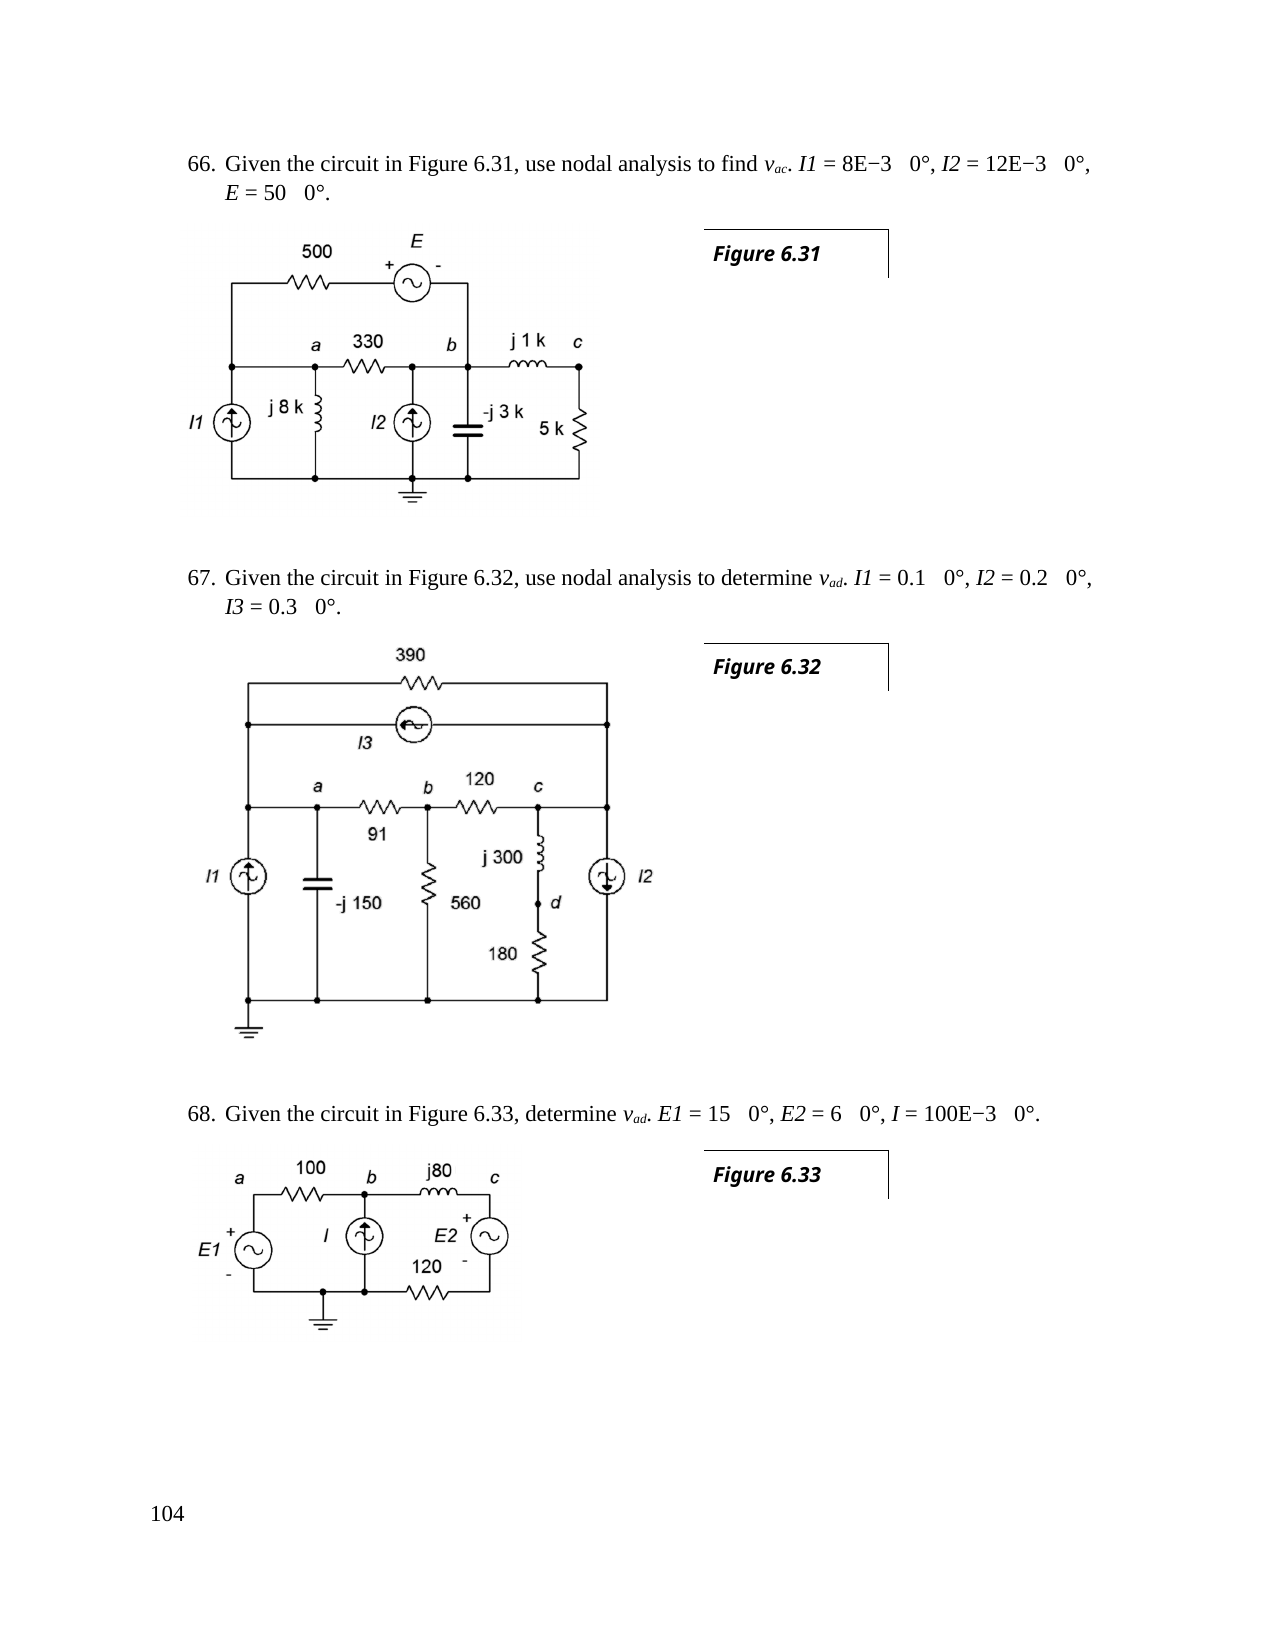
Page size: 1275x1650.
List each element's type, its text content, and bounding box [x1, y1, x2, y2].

picture [195, 637, 661, 1053]
list Given the circuit in Figure 6.31, use nodal analysis to find vac. I1 = 8E−30°, I2 = 12E−30°, E = 500°. [187, 150, 1125, 206]
picture [180, 223, 600, 517]
text Figure 6.32 [713, 652, 879, 681]
text Figure 6.31 [713, 239, 879, 267]
list Given the circuit in Figure 6.33, determine vad. E1 = 150°, E2 = 60°, I = 100E−30°. [187, 1100, 1125, 1127]
text Figure 6.33 [713, 1160, 879, 1188]
list Given the circuit in Figure 6.32, use nodal analysis to determine vad. I1 = 0.10°, I2 = 0.20°, I3 = 0.30°. [187, 564, 1125, 619]
picture [192, 1144, 522, 1342]
